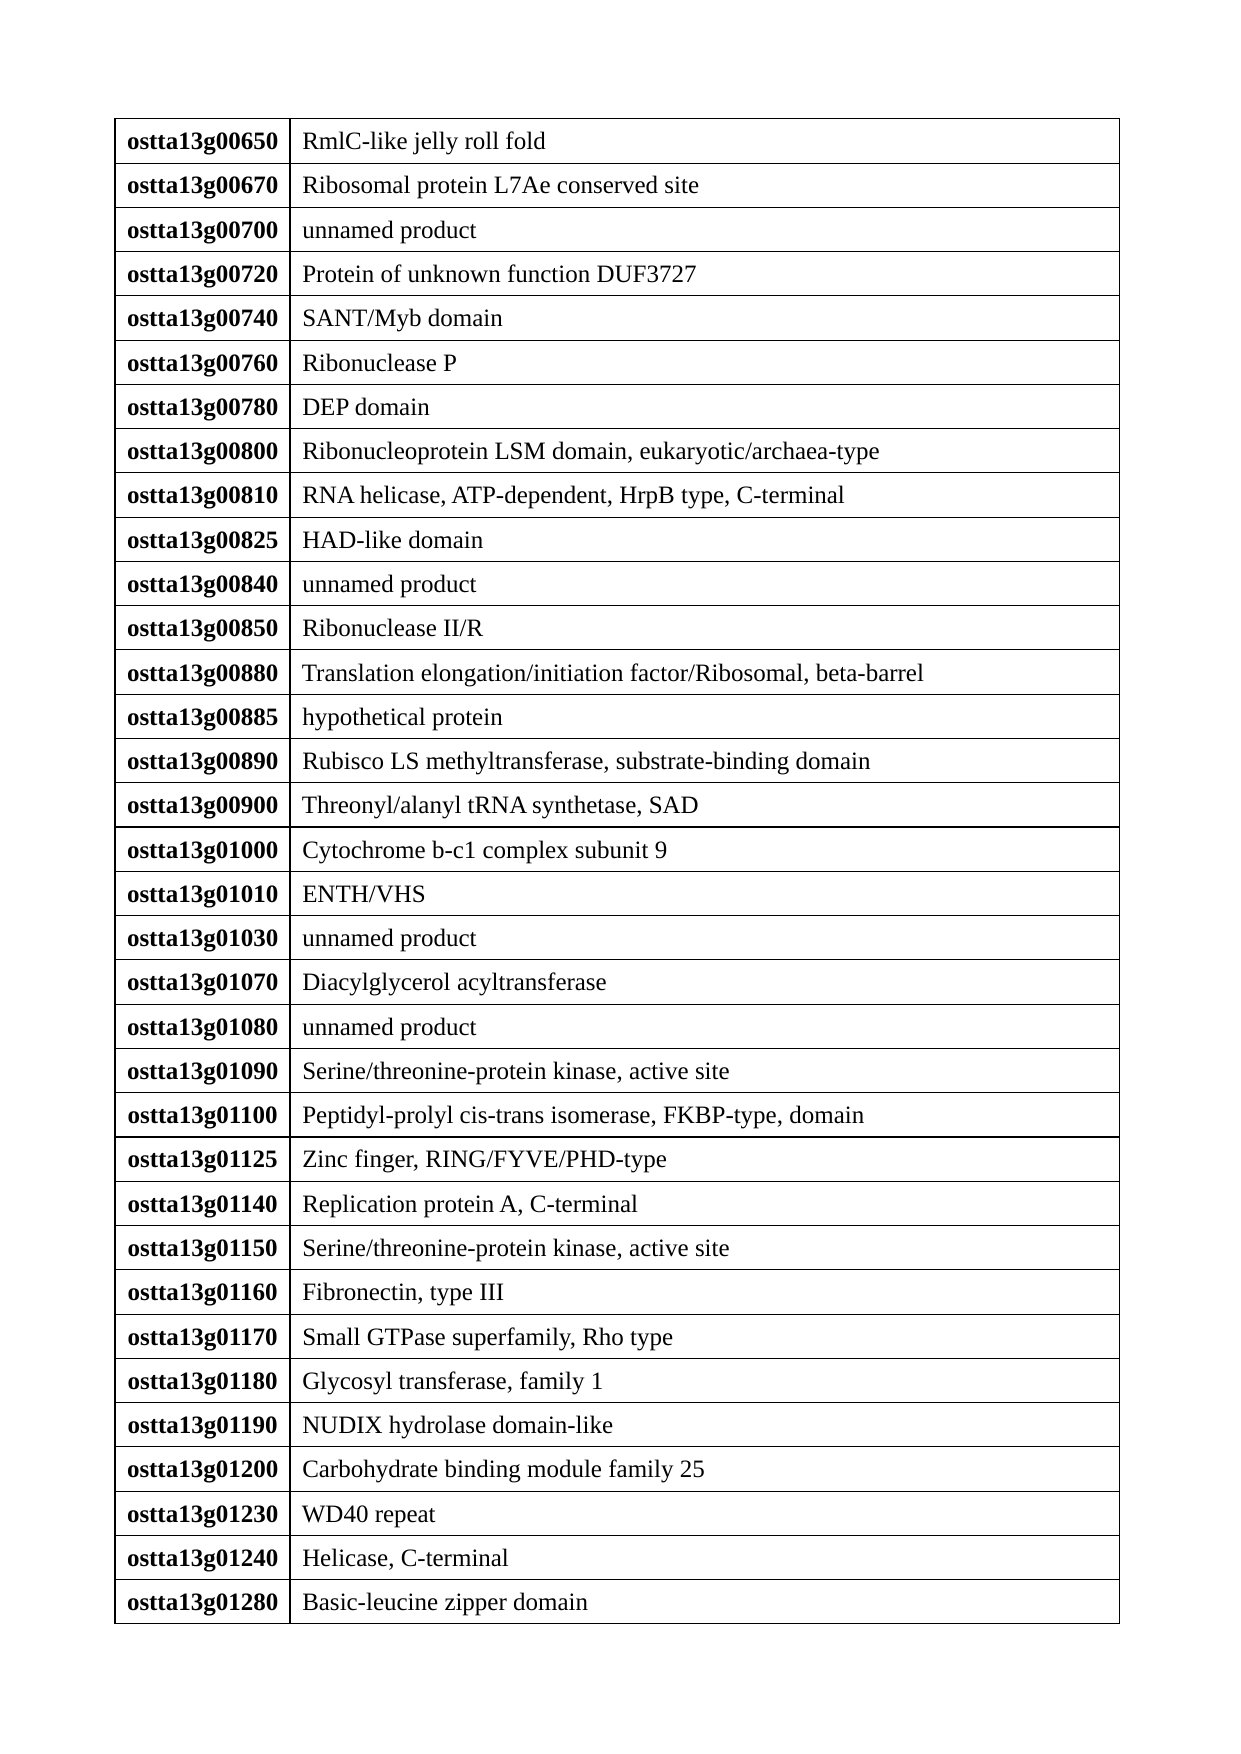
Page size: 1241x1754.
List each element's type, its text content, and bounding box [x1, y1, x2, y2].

table_cell ostta13g00880 [116, 650, 289, 694]
table_cell ostta13g01070 [116, 960, 289, 1003]
table_cell Carbohydrate binding module family 25 [291, 1447, 1119, 1491]
table_cell Cytochrome b-c1 complex subunit 9 [291, 828, 1119, 871]
table_cell SANT/Myb domain [291, 296, 1119, 339]
table_cell WD40 repeat [291, 1492, 1119, 1535]
table_cell ostta13g01100 [116, 1093, 289, 1136]
table_cell ostta13g00670 [116, 164, 289, 207]
table_cell unnamed product [291, 562, 1119, 605]
table_cell RNA helicase, ATP-dependent, HrpB type, C-terminal [291, 473, 1119, 517]
table_cell Ribonuclease II/R [291, 606, 1119, 649]
table_cell ostta13g01170 [116, 1315, 289, 1358]
table_cell ostta13g01240 [116, 1536, 289, 1579]
table_cell Ribonuclease P [291, 341, 1119, 384]
table_cell Small GTPase superfamily, Rho type [291, 1315, 1119, 1358]
table_cell ostta13g01280 [116, 1580, 289, 1623]
table_cell DEP domain [291, 385, 1119, 428]
table_cell unnamed product [291, 208, 1119, 251]
table_cell ostta13g00760 [116, 341, 289, 384]
table_cell ostta13g01080 [116, 1005, 289, 1048]
table_cell ostta13g01160 [116, 1270, 289, 1313]
table_cell Rubisco LS methyltransferase, substrate-binding domain [291, 739, 1119, 782]
table_cell ostta13g00650 [116, 119, 289, 162]
table_cell ostta13g01190 [116, 1403, 289, 1446]
table_cell Basic-leucine zipper domain [291, 1580, 1119, 1623]
table_cell hypothetical protein [291, 695, 1119, 738]
table_cell ostta13g00890 [116, 739, 289, 782]
table_cell Protein of unknown function DUF3727 [291, 252, 1119, 295]
table_cell ostta13g01010 [116, 872, 289, 915]
table_cell RmlC-like jelly roll fold [291, 119, 1119, 162]
table_cell ostta13g01230 [116, 1492, 289, 1535]
table_cell unnamed product [291, 1005, 1119, 1048]
table_cell ostta13g01125 [116, 1138, 289, 1181]
table_cell ostta13g00885 [116, 695, 289, 738]
table_cell ostta13g00825 [116, 518, 289, 561]
table_cell ostta13g00780 [116, 385, 289, 428]
table_cell ostta13g00740 [116, 296, 289, 339]
table_cell Zinc finger, RING/FYVE/PHD-type [291, 1138, 1119, 1181]
table_cell NUDIX hydrolase domain-like [291, 1403, 1119, 1446]
table_cell ostta13g00720 [116, 252, 289, 295]
table_cell Replication protein A, C-terminal [291, 1182, 1119, 1225]
table_cell unnamed product [291, 916, 1119, 959]
table_cell ostta13g00850 [116, 606, 289, 649]
table_cell ostta13g01030 [116, 916, 289, 959]
table_cell ostta13g00800 [116, 429, 289, 472]
table_cell ostta13g01180 [116, 1359, 289, 1402]
table_cell ostta13g01090 [116, 1049, 289, 1092]
table_cell ostta13g01150 [116, 1226, 289, 1269]
table_cell ostta13g00700 [116, 208, 289, 251]
table_cell Translation elongation/initiation factor/Ribosomal, beta-barrel [291, 650, 1119, 694]
table_cell Serine/threonine-protein kinase, active site [291, 1049, 1119, 1092]
table_cell ostta13g01000 [116, 828, 289, 871]
table_cell Serine/threonine-protein kinase, active site [291, 1226, 1119, 1269]
table_cell ostta13g01200 [116, 1447, 289, 1491]
table_cell Diacylglycerol acyltransferase [291, 960, 1119, 1003]
table_cell Ribonucleoprotein LSM domain, eukaryotic/archaea-type [291, 429, 1119, 472]
table_cell Glycosyl transferase, family 1 [291, 1359, 1119, 1402]
table_cell ostta13g00840 [116, 562, 289, 605]
table_cell Ribosomal protein L7Ae conserved site [291, 164, 1119, 207]
table_cell Threonyl/alanyl tRNA synthetase, SAD [291, 783, 1119, 826]
table_cell ENTH/VHS [291, 872, 1119, 915]
table_cell ostta13g00810 [116, 473, 289, 517]
table_cell Peptidyl-prolyl cis-trans isomerase, FKBP-type, domain [291, 1093, 1119, 1136]
table_cell Fibronectin, type III [291, 1270, 1119, 1313]
table_cell Helicase, C-terminal [291, 1536, 1119, 1579]
table_cell ostta13g00900 [116, 783, 289, 826]
table_cell ostta13g01140 [116, 1182, 289, 1225]
table_cell HAD-like domain [291, 518, 1119, 561]
